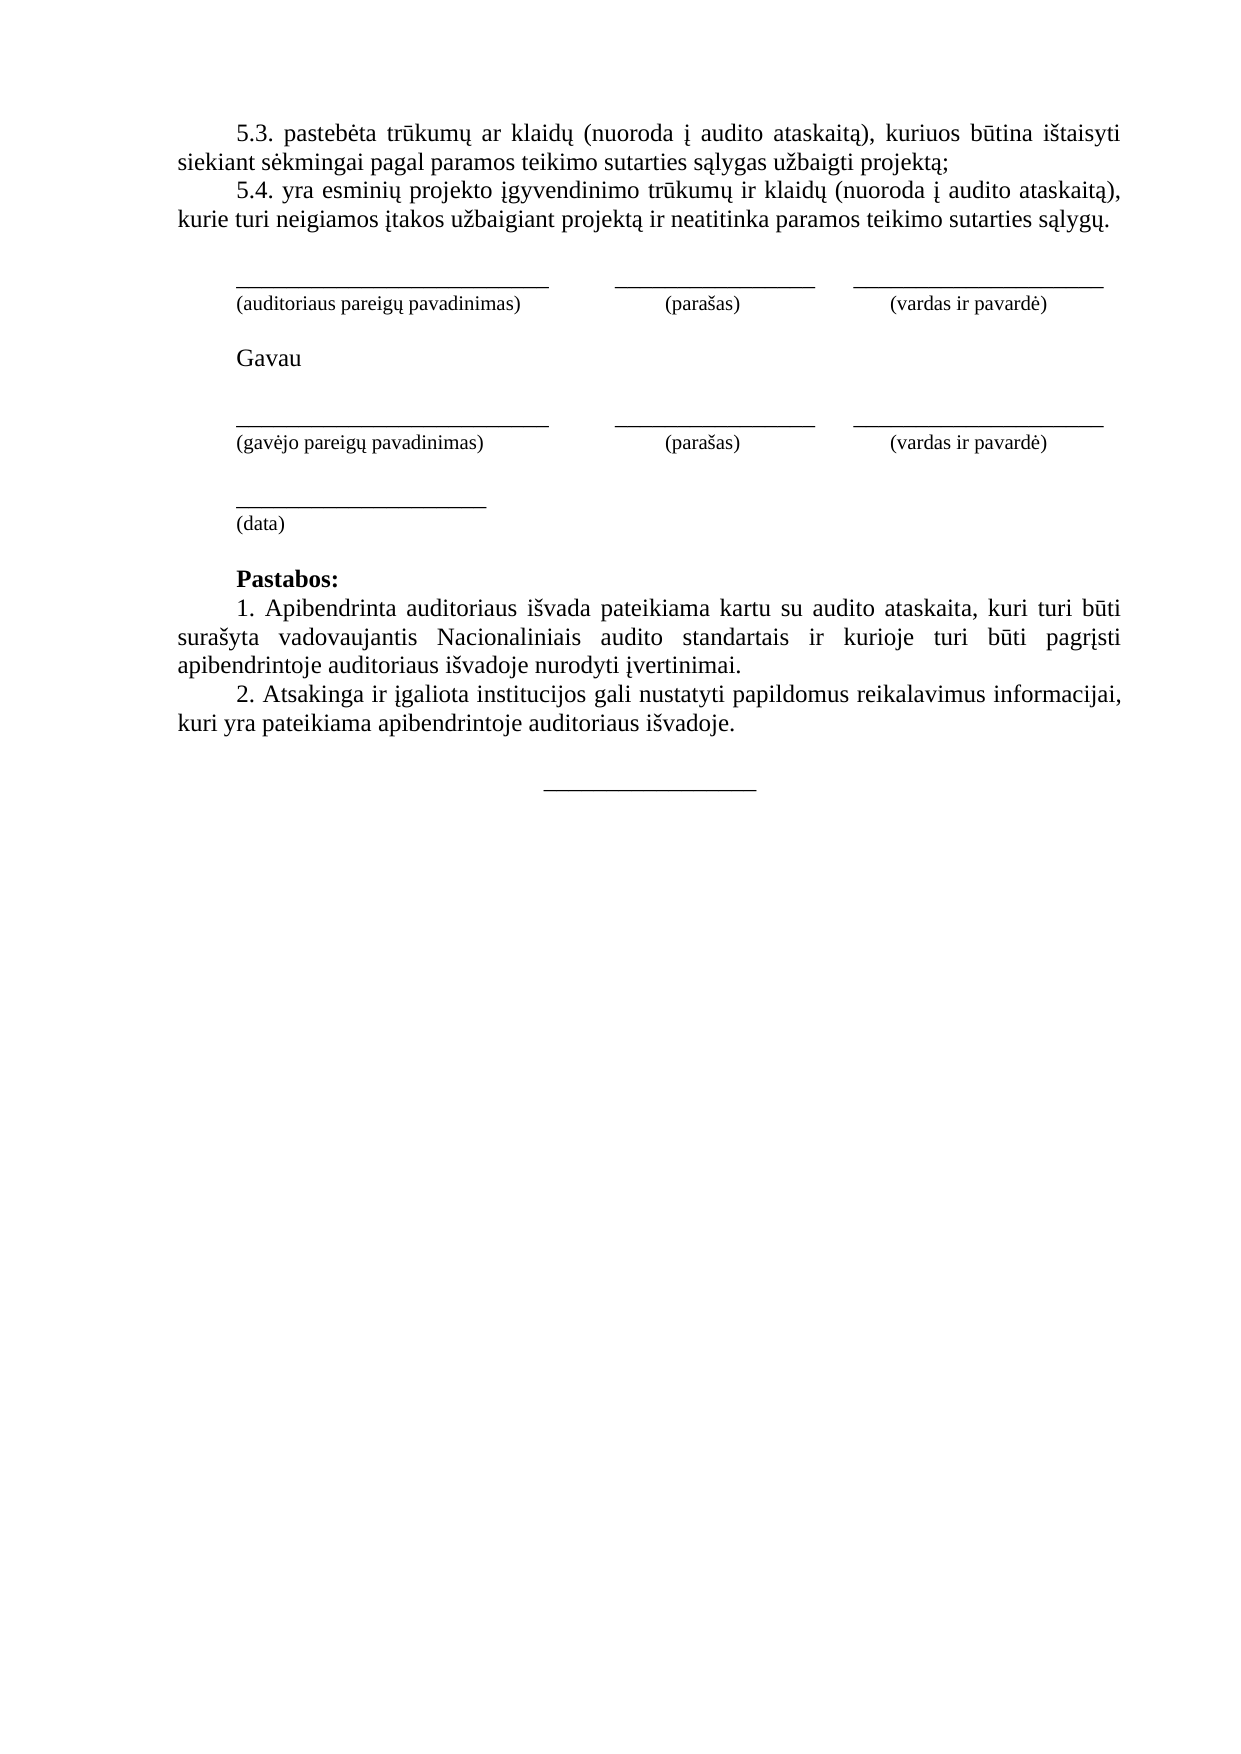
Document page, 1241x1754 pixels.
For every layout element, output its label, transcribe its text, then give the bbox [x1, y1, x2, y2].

text 1. Apibendrinta auditoriaus išvada pateikiama kartu su audito ataskaita, kuri turi būti surašyta vadovaujantis Nacionaliniais audito standartais ir kurioje turi būti pagrįsti apibendrintoje auditoriaus išvadoje nurodyti įvertinimai. [177, 593, 1122, 679]
text Pastabos: [177, 564, 1122, 593]
text (gavėjo pareigų pavadinimas) (parašas) (vardas ir pavardė) [177, 430, 1122, 454]
text ____________________ [177, 482, 1122, 511]
text (auditoriaus pareigų pavadinimas) (parašas) (vardas ir pavardė) [177, 291, 1122, 315]
text _________________________ ________________ ____________________ [177, 401, 1122, 430]
text 5.3. pastebėta trūkumų ar klaidų (nuoroda į audito ataskaitą), kuriuos būtina ištaisyti siekiant sėkmingai pagal paramos teikimo sutarties sąlygas užbaigti projektą; [177, 118, 1122, 176]
text Gavau [177, 343, 1122, 372]
text 5.4. yra esminių projekto įgyvendinimo trūkumų ir klaidų (nuoroda į audito ataskaitą), kurie turi neigiamos įtakos užbaigiant projektą ir neatitinka paramos teikimo sutarties sąlygų. [177, 176, 1122, 233]
text (data) [177, 511, 1122, 535]
text 2. Atsakinga ir įgaliota institucijos gali nustatyti papildomus reikalavimus informacijai, kuri yra pateikiama apibendrintoje auditoriaus išvadoje. [177, 679, 1122, 737]
text _________________ [177, 765, 1122, 794]
text _________________________ ________________ ____________________ [177, 262, 1122, 291]
